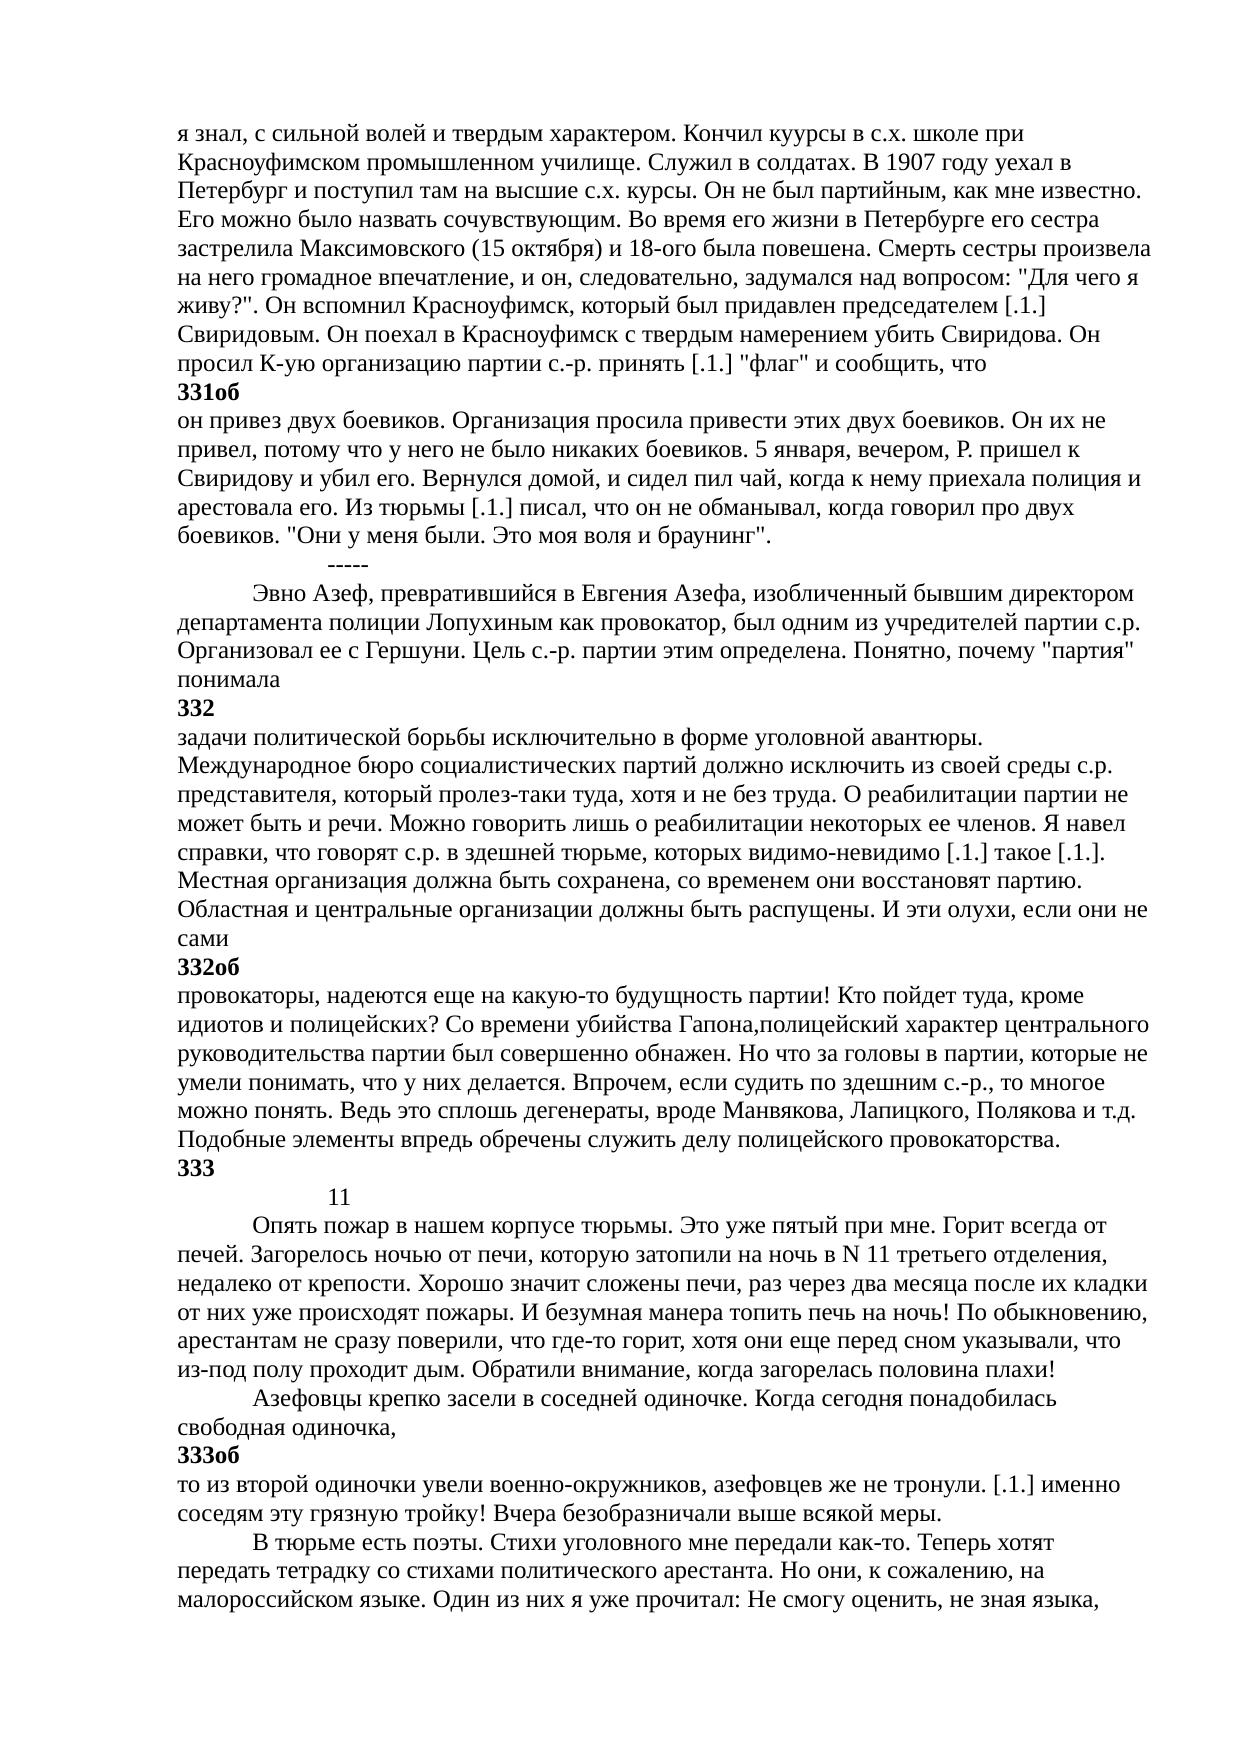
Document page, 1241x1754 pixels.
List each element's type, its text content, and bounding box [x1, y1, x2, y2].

text ----- [177, 549, 1152, 578]
text В тюрьме есть поэты. Стихи уголовного мне передали как-то. Теперь хотят передать тетрадку со стихами политического арестанта. Но они, к сожалению, на малороссийском языке. Один из них я уже прочитал: Не смогу оценить, не зная языка, [177, 1527, 1152, 1613]
text задачи политической борьбы исключительно в форме уголовной авантюры. Международное бюро социалистических партий должно исключить из своей среды с.р. представителя, который пролез-таки туда, хотя и не без труда. О реабилитации партии не может быть и речи. Можно говорить лишь о реабилитации некоторых ее членов. Я навел справки, что говорят с.р. в здешней тюрьме, которых видимо-невидимо [.1.] такое [.1.]. Местная организация должна быть сохранена, со временем они восстановят партию. Областная и центральные организации должны быть распущены. И эти олухи, если они не сами [177, 722, 1152, 952]
text Эвно Азеф, превратившийся в Евгения Азефа, изобличенный бывшим директором департамента полиции Лопухиным как провокатор, был одним из учредителей партии с.р. Организовал ее с Гершуни. Цель с.-р. партии этим определена. Понятно, почему "партия" понимала [177, 578, 1152, 693]
text Опять пожар в нашем корпусе тюрьмы. Это уже пятый при мне. Горит всегда от печей. Загорелось ночью от печи, которую затопили на ночь в N 11 третьего отделения, недалеко от крепости. Хорошо значит сложены печи, раз через два месяца после их кладки от них уже происходят пожары. И безумная манера топить печь на ночь! По обыкновению, арестантам не сразу поверили, что где-то горит, хотя они еще перед сном указывали, что из-под полу проходит дым. Обратили внимание, когда загорелась половина плахи! [177, 1211, 1152, 1383]
text он привез двух боевиков. Организация просила привести этих двух боевиков. Он их не привел, потому что у него не было никаких боевиков. 5 января, вечером, Р. пришел к Свиридову и убил его. Вернулся домой, и сидел пил чай, когда к нему приехала полиция и арестовала его. Из тюрьмы [.1.] писал, что он не обманывал, когда говорил про двух боевиков. "Они у меня были. Это моя воля и браунинг". [177, 406, 1152, 549]
text 331об [177, 377, 1152, 406]
text 332 [177, 693, 1152, 722]
text то из второй одиночки увели военно-окружников, азефовцев же не тронули. [.1.] именно соседям эту грязную тройку! Вчера безобразничали выше всякой меры. [177, 1469, 1152, 1527]
text 333 [177, 1153, 1152, 1182]
text 332об [177, 952, 1152, 981]
text я знал, с сильной волей и твердым характером. Кончил куурсы в с.х. школе при Красноуфимском промышленном училище. Служил в солдатах. В 1907 году уехал в Петербург и поступил там на высшие с.х. курсы. Он не был партийным, как мне известно. Его можно было назвать сочувствующим. Во время его жизни в Петербурге его сестра застрелила Максимовского (15 октября) и 18-ого была повешена. Смерть сестры произвела на него громадное впечатление, и он, следовательно, задумался над вопросом: "Для чего я живу?". Он вспомнил Красноуфимск, который был придавлен председателем [.1.] Свиридовым. Он поехал в Красноуфимск с твердым намерением убить Свиридова. Он просил К-ую организацию партии с.-р. принять [.1.] "флаг" и сообщить, что [177, 118, 1152, 377]
text 11 [177, 1182, 1152, 1211]
text Азефовцы крепко засели в соседней одиночке. Когда сегодня понадобилась свободная одиночка, [177, 1383, 1152, 1441]
text провокаторы, надеются еще на какую-то будущность партии! Кто пойдет туда, кроме идиотов и полицейских? Со времени убийства Гапона,полицейский характер центрального руководительства партии был совершенно обнажен. Но что за головы в партии, которые не умели понимать, что у них делается. Впрочем, если судить по здешним с.-р., то многое можно понять. Ведь это сплошь дегенераты, вроде Манвякова, Лапицкого, Полякова и т.д. Подобные элементы впредь обречены служить делу полицейского провокаторства. [177, 981, 1152, 1153]
text 333об [177, 1441, 1152, 1469]
